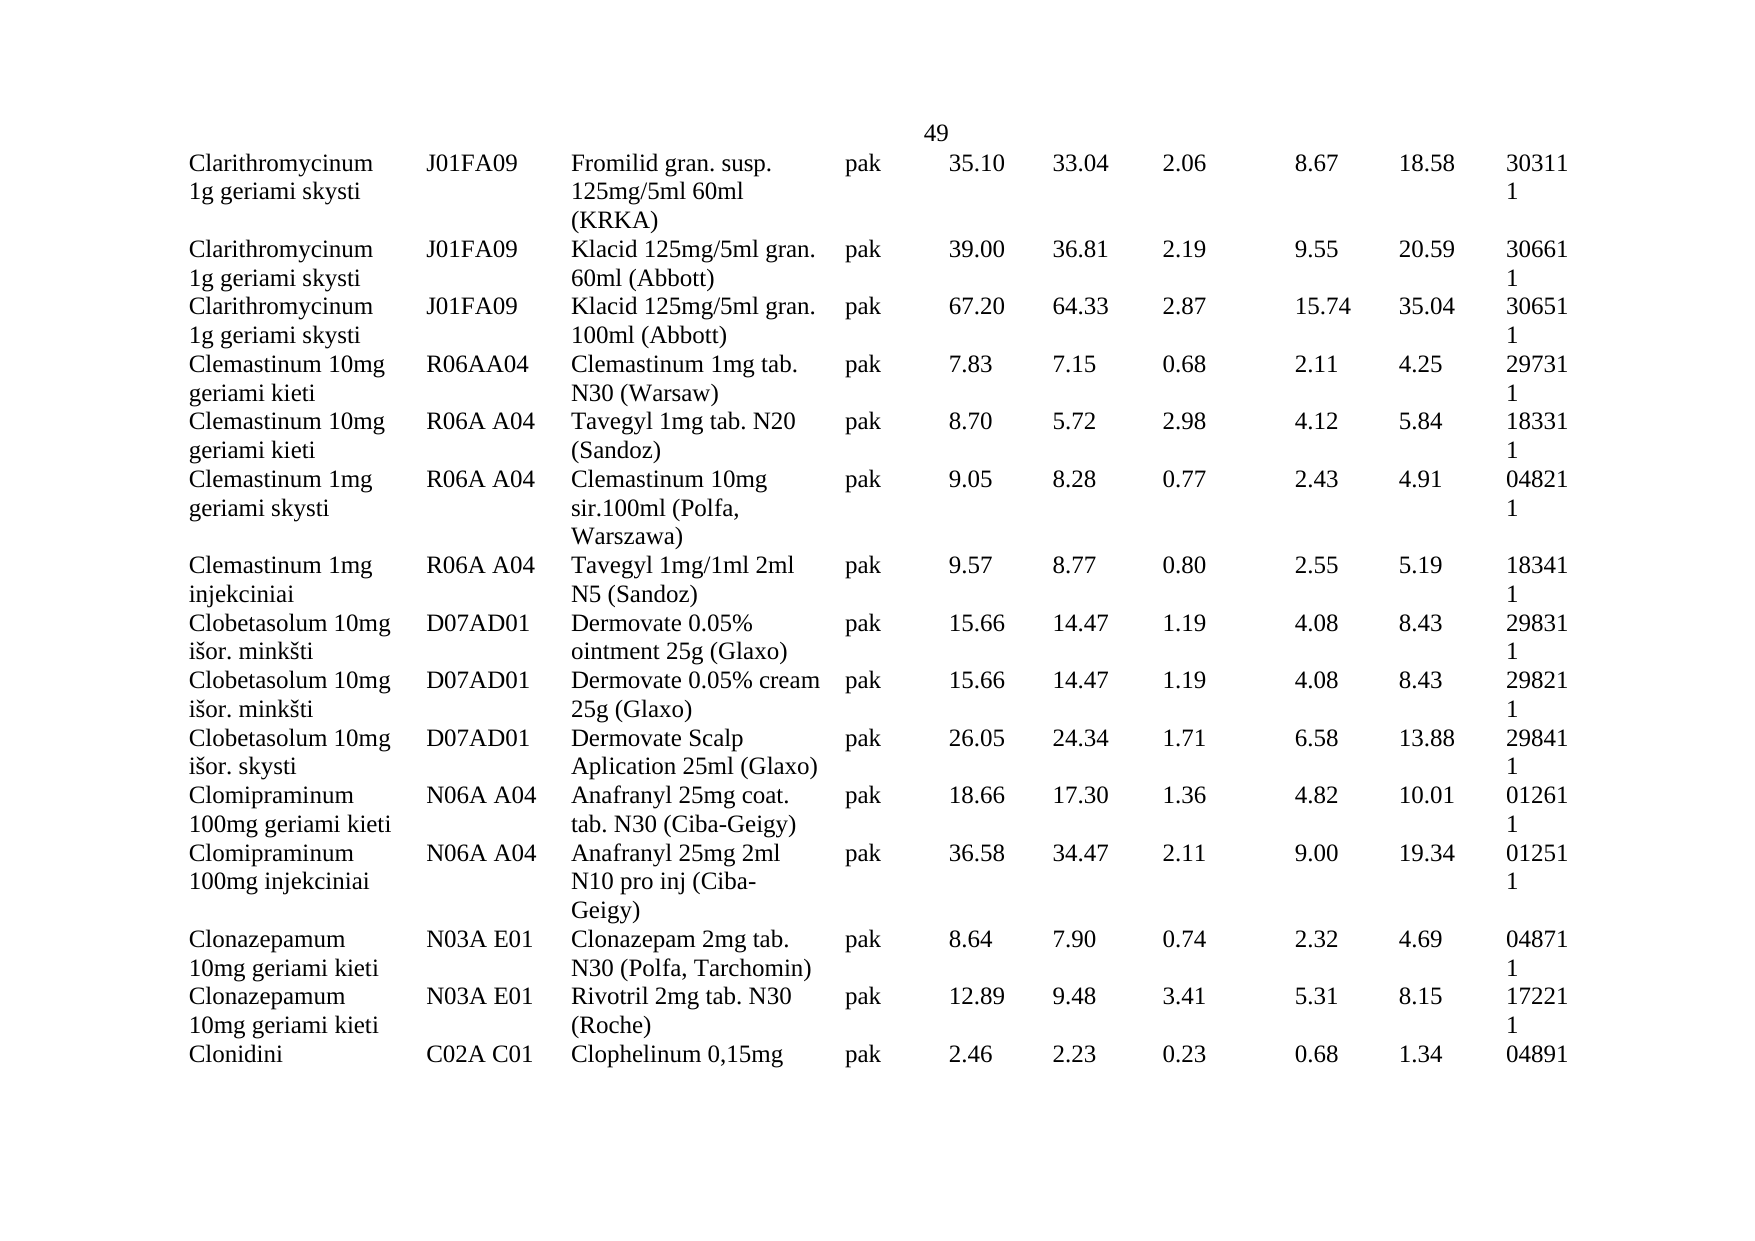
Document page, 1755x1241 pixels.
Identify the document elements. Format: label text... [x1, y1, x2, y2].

table_cell Clemastinum 10mg geriami kieti [177, 406, 415, 464]
table_cell 24.34 [1041, 723, 1151, 780]
table_cell 4.12 [1283, 406, 1387, 464]
table_cell 8.64 [938, 924, 1041, 981]
table_cell 20.59 [1388, 234, 1494, 291]
table_cell 2.55 [1283, 550, 1387, 608]
table_cell 1.36 [1151, 780, 1283, 838]
table_cell 5.19 [1388, 550, 1494, 608]
table_cell Clemastinum 1mg tab. N30 (Warsaw) [560, 349, 833, 406]
table_cell 19.34 [1388, 838, 1494, 924]
table_cell 048211 [1495, 464, 1589, 550]
table_cell 13.88 [1388, 723, 1494, 780]
table_cell Clobetasolum 10mg išor. skysti [177, 723, 415, 780]
table_cell Clemastinum 10mg geriami kieti [177, 349, 415, 406]
table_cell [1589, 981, 1595, 1039]
table_cell 2.23 [1041, 1039, 1151, 1068]
table_cell pak [834, 1039, 937, 1068]
table_cell N06A A04 [415, 780, 559, 838]
table_cell pak [834, 665, 937, 723]
table_cell 8.43 [1388, 665, 1494, 723]
table_cell 5.84 [1388, 406, 1494, 464]
table_cell 4.69 [1388, 924, 1494, 981]
table_cell [1589, 780, 1595, 838]
table_cell 2.19 [1151, 234, 1283, 291]
table_cell 2.98 [1151, 406, 1283, 464]
table_cell pak [834, 981, 937, 1039]
table_cell 10.01 [1388, 780, 1494, 838]
table_cell 4.25 [1388, 349, 1494, 406]
table_cell 35.04 [1388, 291, 1494, 349]
table_cell Clarithromycinum 1g geriami skysti [177, 148, 415, 234]
table_cell D07AD01 [415, 723, 559, 780]
table_cell [1589, 349, 1595, 406]
table_cell 2.06 [1151, 148, 1283, 234]
table_cell 4.08 [1283, 665, 1387, 723]
table_cell N03A E01 [415, 981, 559, 1039]
table_cell 0.68 [1283, 1039, 1387, 1068]
table_cell Clobetasolum 10mg išor. minkšti [177, 665, 415, 723]
table_cell Clonazepamum 10mg geriami kieti [177, 981, 415, 1039]
table_cell R06A A04 [415, 550, 559, 608]
table_cell N06A A04 [415, 838, 559, 924]
table_cell 306611 [1495, 234, 1589, 291]
table_cell 6.58 [1283, 723, 1387, 780]
table_cell 26.05 [938, 723, 1041, 780]
table_cell 298211 [1495, 665, 1589, 723]
table_cell Klacid 125mg/5ml gran. 60ml (Abbott) [560, 234, 833, 291]
table_cell C02A C01 [415, 1039, 559, 1068]
table_cell 18.66 [938, 780, 1041, 838]
table_cell [1589, 148, 1595, 234]
table_cell J01FA09 [415, 234, 559, 291]
table_cell Clomipraminum 100mg geriami kieti [177, 780, 415, 838]
table_cell 9.55 [1283, 234, 1387, 291]
table_cell R06AA04 [415, 349, 559, 406]
table_cell 303111 [1495, 148, 1589, 234]
table_cell Anafranyl 25mg coat. tab. N30 (Ciba-Geigy) [560, 780, 833, 838]
table_cell 2.32 [1283, 924, 1387, 981]
table_cell 183311 [1495, 406, 1589, 464]
table_cell 012611 [1495, 780, 1589, 838]
table_cell pak [834, 924, 937, 981]
table_cell 0.23 [1151, 1039, 1283, 1068]
table_cell 0.80 [1151, 550, 1283, 608]
table_cell pak [834, 608, 937, 665]
table_cell 36.58 [938, 838, 1041, 924]
table_cell 15.66 [938, 665, 1041, 723]
table_cell D07AD01 [415, 608, 559, 665]
table_cell Clophelinum 0,15mg [560, 1039, 833, 1068]
table_cell pak [834, 723, 937, 780]
table_cell pak [834, 406, 937, 464]
table_cell 34.47 [1041, 838, 1151, 924]
table_cell Tavegyl 1mg/1ml 2ml N5 (Sandoz) [560, 550, 833, 608]
table_cell R06A A04 [415, 406, 559, 464]
table_cell Clonazepam 2mg tab. N30 (Polfa, Tarchomin) [560, 924, 833, 981]
table_cell 4.82 [1283, 780, 1387, 838]
table_cell 36.81 [1041, 234, 1151, 291]
table_cell 7.15 [1041, 349, 1151, 406]
table_cell Fromilid gran. susp. 125mg/5ml 60ml (KRKA) [560, 148, 833, 234]
table_cell 2.11 [1283, 349, 1387, 406]
table_cell 1.19 [1151, 665, 1283, 723]
table_cell Tavegyl 1mg tab. N20 (Sandoz) [560, 406, 833, 464]
table_cell 2.87 [1151, 291, 1283, 349]
table_cell 7.90 [1041, 924, 1151, 981]
table_cell Clemastinum 10mg sir.100ml (Polfa, Warszawa) [560, 464, 833, 550]
table_cell 298311 [1495, 608, 1589, 665]
table_cell [1589, 1039, 1595, 1068]
table_cell 2.46 [938, 1039, 1041, 1068]
table_cell 2.43 [1283, 464, 1387, 550]
table_cell 5.72 [1041, 406, 1151, 464]
table_cell 2.11 [1151, 838, 1283, 924]
table_cell 8.77 [1041, 550, 1151, 608]
table_cell 0.68 [1151, 349, 1283, 406]
table_cell Clemastinum 1mg injekciniai [177, 550, 415, 608]
table_cell pak [834, 234, 937, 291]
table_cell Clonazepamum 10mg geriami kieti [177, 924, 415, 981]
table_cell [1589, 234, 1595, 291]
table_cell Dermovate 0.05% ointment 25g (Glaxo) [560, 608, 833, 665]
table_cell pak [834, 464, 937, 550]
table_cell pak [834, 349, 937, 406]
table_cell pak [834, 780, 937, 838]
table_cell Dermovate 0.05% cream 25g (Glaxo) [560, 665, 833, 723]
table_cell 048711 [1495, 924, 1589, 981]
table_cell 9.00 [1283, 838, 1387, 924]
table_cell 8.70 [938, 406, 1041, 464]
table_cell 0.74 [1151, 924, 1283, 981]
table_cell [1589, 924, 1595, 981]
table_cell pak [834, 148, 937, 234]
table_cell 012511 [1495, 838, 1589, 924]
table_cell J01FA09 [415, 148, 559, 234]
table_cell [1589, 406, 1595, 464]
table_cell 306511 [1495, 291, 1589, 349]
table_cell 298411 [1495, 723, 1589, 780]
table_cell 35.10 [938, 148, 1041, 234]
table_cell R06A A04 [415, 464, 559, 550]
table_cell [1589, 464, 1595, 550]
table_cell 183411 [1495, 550, 1589, 608]
table_cell Clobetasolum 10mg išor. minkšti [177, 608, 415, 665]
table_cell 8.15 [1388, 981, 1494, 1039]
table_cell 1.19 [1151, 608, 1283, 665]
table_cell 04891 [1495, 1039, 1589, 1068]
table_cell 7.83 [938, 349, 1041, 406]
table_cell [1589, 291, 1595, 349]
table_cell Clemastinum 1mg geriami skysti [177, 464, 415, 550]
table_cell 14.47 [1041, 665, 1151, 723]
table_cell 8.67 [1283, 148, 1387, 234]
table_cell 12.89 [938, 981, 1041, 1039]
table_cell 15.66 [938, 608, 1041, 665]
table_cell 67.20 [938, 291, 1041, 349]
table_cell [1589, 838, 1595, 924]
table_cell 8.43 [1388, 608, 1494, 665]
table_cell Clomipraminum 100mg injekciniai [177, 838, 415, 924]
table_cell 1.34 [1388, 1039, 1494, 1068]
table_cell D07AD01 [415, 665, 559, 723]
table_cell 9.48 [1041, 981, 1151, 1039]
table_cell 4.91 [1388, 464, 1494, 550]
table_cell 172211 [1495, 981, 1589, 1039]
table_cell 8.28 [1041, 464, 1151, 550]
table_cell 0.77 [1151, 464, 1283, 550]
table_cell 14.47 [1041, 608, 1151, 665]
table_cell 297311 [1495, 349, 1589, 406]
table_cell 17.30 [1041, 780, 1151, 838]
table_cell [1589, 608, 1595, 665]
table_cell Anafranyl 25mg 2ml N10 pro inj (Ciba-Geigy) [560, 838, 833, 924]
table_cell 39.00 [938, 234, 1041, 291]
table_cell Clarithromycinum 1g geriami skysti [177, 291, 415, 349]
table_cell 33.04 [1041, 148, 1151, 234]
table_cell 4.08 [1283, 608, 1387, 665]
table_cell Rivotril 2mg tab. N30 (Roche) [560, 981, 833, 1039]
table_cell 3.41 [1151, 981, 1283, 1039]
table_cell 9.57 [938, 550, 1041, 608]
table_cell pak [834, 838, 937, 924]
table_cell [1589, 665, 1595, 723]
table_cell 9.05 [938, 464, 1041, 550]
table_cell J01FA09 [415, 291, 559, 349]
table_cell Klacid 125mg/5ml gran. 100ml (Abbott) [560, 291, 833, 349]
table_cell 15.74 [1283, 291, 1387, 349]
table_cell 5.31 [1283, 981, 1387, 1039]
table_cell pak [834, 291, 937, 349]
table_cell Clonidini [177, 1039, 415, 1068]
table_cell Clarithromycinum 1g geriami skysti [177, 234, 415, 291]
table_cell N03A E01 [415, 924, 559, 981]
table_cell 1.71 [1151, 723, 1283, 780]
table_cell [1589, 550, 1595, 608]
table_cell [1589, 723, 1595, 780]
table_cell Dermovate Scalp Aplication 25ml (Glaxo) [560, 723, 833, 780]
table_cell pak [834, 550, 937, 608]
table_cell 18.58 [1388, 148, 1494, 234]
table_cell 64.33 [1041, 291, 1151, 349]
